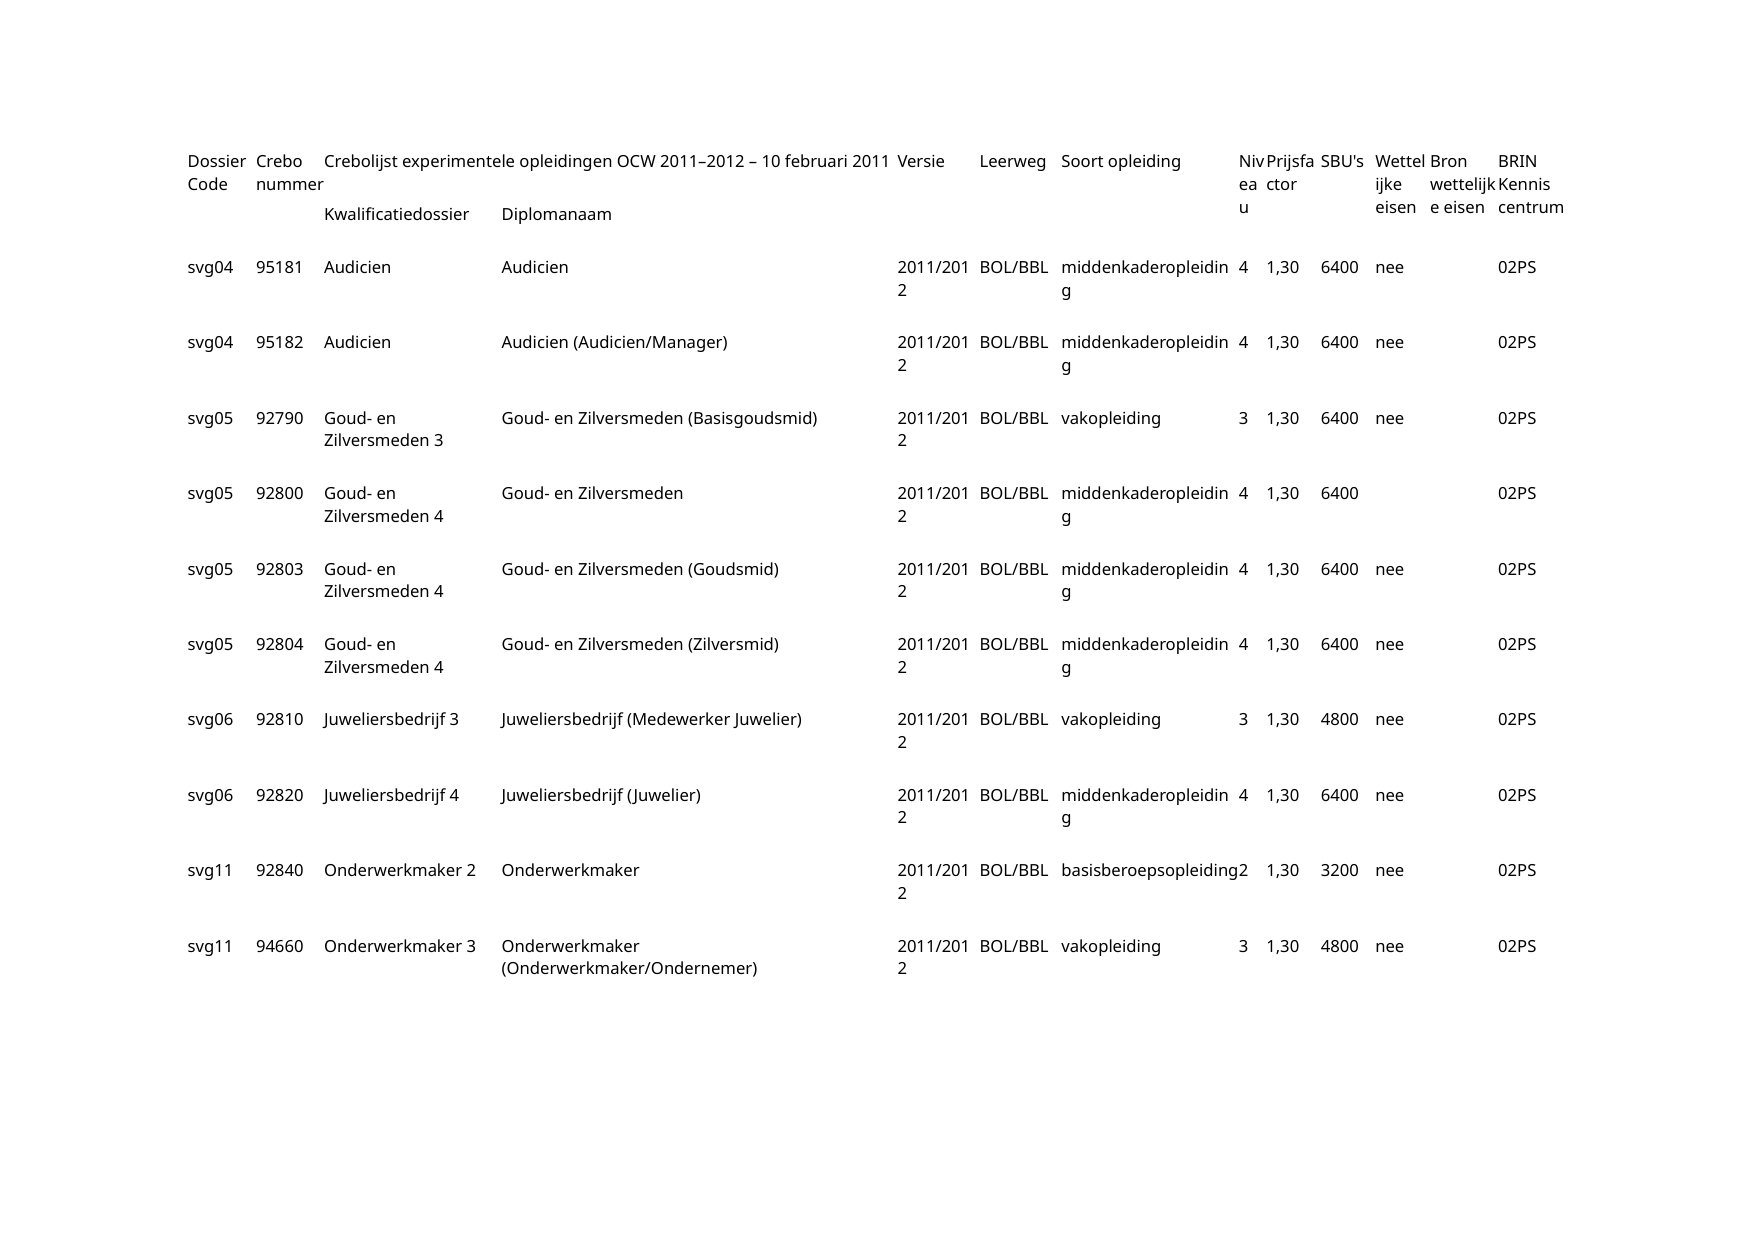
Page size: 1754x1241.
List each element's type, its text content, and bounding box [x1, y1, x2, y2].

table_cell middenkaderopleiding [1061, 255, 1239, 331]
table_cell 6400 [1321, 255, 1375, 331]
table_cell 3 [1239, 934, 1266, 1009]
table_cell 92804 [256, 633, 324, 708]
table_cell 2011/2012 [897, 633, 979, 708]
table_cell 92840 [256, 859, 324, 934]
table_cell svg04 [188, 331, 256, 406]
table_cell 6400 [1321, 557, 1375, 632]
table_cell middenkaderopleiding [1061, 482, 1239, 557]
table_cell 2011/2012 [897, 783, 979, 859]
table_cell [1430, 557, 1498, 632]
table_cell 4800 [1321, 708, 1375, 783]
table_header Wettelijke eisen [1375, 150, 1430, 255]
table_cell svg06 [188, 708, 256, 783]
table_cell nee [1375, 708, 1430, 783]
table_cell [1430, 482, 1498, 557]
table_cell Goud- en Zilversmeden (Zilversmid) [501, 633, 897, 708]
table_cell 02PS [1498, 482, 1566, 557]
table_header Dossier Code [188, 150, 256, 255]
table_cell svg11 [188, 859, 256, 934]
table_cell 1,30 [1266, 633, 1321, 708]
table_cell vakopleiding [1061, 406, 1239, 482]
table_cell middenkaderopleiding [1061, 557, 1239, 632]
table_cell nee [1375, 331, 1430, 406]
table_cell vakopleiding [1061, 934, 1239, 1009]
table_cell 6400 [1321, 633, 1375, 708]
table_cell Goud- en Zilversmeden 4 [324, 633, 501, 708]
table_cell svg04 [188, 255, 256, 331]
table_cell 4 [1239, 633, 1266, 708]
table_cell 2011/2012 [897, 331, 979, 406]
table_cell Goud- en Zilversmeden 3 [324, 406, 501, 482]
table_cell BOL/BBL [979, 557, 1061, 632]
table_cell Diplomanaam [501, 203, 897, 255]
table_cell BOL/BBL [979, 859, 1061, 934]
table_header BRIN Kennis centrum [1498, 150, 1566, 255]
table_cell BOL/BBL [979, 482, 1061, 557]
table_header Versie [897, 150, 979, 255]
table_cell 6400 [1321, 331, 1375, 406]
table_cell BOL/BBL [979, 783, 1061, 859]
table_cell svg05 [188, 633, 256, 708]
table_cell Onderwerkmaker 2 [324, 859, 501, 934]
table_cell middenkaderopleiding [1061, 633, 1239, 708]
table_cell 02PS [1498, 708, 1566, 783]
table_cell 1,30 [1266, 255, 1321, 331]
table_cell [1430, 859, 1498, 934]
table_cell 1,30 [1266, 859, 1321, 934]
table_cell 2011/2012 [897, 859, 979, 934]
table_cell BOL/BBL [979, 331, 1061, 406]
table_cell 4 [1239, 482, 1266, 557]
table_cell 2011/2012 [897, 934, 979, 1009]
table_cell 4 [1239, 331, 1266, 406]
table_cell 2011/2012 [897, 557, 979, 632]
table_cell BOL/BBL [979, 708, 1061, 783]
table_cell 1,30 [1266, 708, 1321, 783]
table_cell svg06 [188, 783, 256, 859]
table_cell Onderwerkmaker (Onderwerkmaker/Ondernemer) [501, 934, 897, 1009]
table_cell Onderwerkmaker [501, 859, 897, 934]
table_cell BOL/BBL [979, 934, 1061, 1009]
table_cell 4 [1239, 783, 1266, 859]
table_cell [1430, 331, 1498, 406]
table_cell 2 [1239, 859, 1266, 934]
table_cell svg05 [188, 557, 256, 632]
table_cell svg11 [188, 934, 256, 1009]
table_cell 1,30 [1266, 482, 1321, 557]
table_cell 2011/2012 [897, 482, 979, 557]
table_header Bron wettelijke eisen [1430, 150, 1498, 255]
table_cell 6400 [1321, 406, 1375, 482]
table_cell 1,30 [1266, 557, 1321, 632]
table_cell 2011/2012 [897, 406, 979, 482]
table_cell BOL/BBL [979, 406, 1061, 482]
table_cell 95181 [256, 255, 324, 331]
table_cell 92790 [256, 406, 324, 482]
table_cell nee [1375, 406, 1430, 482]
table_cell nee [1375, 783, 1430, 859]
table_header Soort opleiding [1061, 150, 1239, 255]
table_cell 02PS [1498, 633, 1566, 708]
table_cell Audicien (Audicien/Manager) [501, 331, 897, 406]
table_cell Juweliersbedrijf (Medewerker Juwelier) [501, 708, 897, 783]
table_cell 02PS [1498, 783, 1566, 859]
table_cell BOL/BBL [979, 633, 1061, 708]
table_cell basisberoepsopleiding [1061, 859, 1239, 934]
table_cell svg05 [188, 482, 256, 557]
table_cell 94660 [256, 934, 324, 1009]
table_cell vakopleiding [1061, 708, 1239, 783]
table_header Leerweg [979, 150, 1061, 255]
table_cell 3 [1239, 406, 1266, 482]
table_cell Audicien [324, 255, 501, 331]
table_cell 6400 [1321, 783, 1375, 859]
table_header SBU's [1321, 150, 1375, 255]
table_cell middenkaderopleiding [1061, 783, 1239, 859]
table_cell 92803 [256, 557, 324, 632]
table_cell 3200 [1321, 859, 1375, 934]
table_cell BOL/BBL [979, 255, 1061, 331]
table_header Prijsfactor [1266, 150, 1321, 255]
table_cell svg05 [188, 406, 256, 482]
table_header Crebo nummer [256, 150, 324, 255]
table_cell 02PS [1498, 406, 1566, 482]
table_cell 4 [1239, 255, 1266, 331]
table_cell 95182 [256, 331, 324, 406]
table_cell Audicien [501, 255, 897, 331]
table_cell 1,30 [1266, 783, 1321, 859]
table_cell Juweliersbedrijf (Juwelier) [501, 783, 897, 859]
table_cell 02PS [1498, 331, 1566, 406]
table_cell Audicien [324, 331, 501, 406]
table_cell 92800 [256, 482, 324, 557]
table_cell 92820 [256, 783, 324, 859]
table_cell [1430, 708, 1498, 783]
table_cell Juweliersbedrijf 4 [324, 783, 501, 859]
table_cell Goud- en Zilversmeden [501, 482, 897, 557]
table_cell 02PS [1498, 557, 1566, 632]
table_cell middenkaderopleiding [1061, 331, 1239, 406]
table_cell 02PS [1498, 255, 1566, 331]
table_cell [1430, 255, 1498, 331]
table_header Niveau [1239, 150, 1266, 255]
table_header Crebolijst experimentele opleidingen OCW 2011–2012 – 10 februari 2011 [324, 150, 897, 203]
table_cell [1430, 934, 1498, 1009]
table_cell nee [1375, 557, 1430, 632]
table_cell 4 [1239, 557, 1266, 632]
table_cell nee [1375, 633, 1430, 708]
table_cell 3 [1239, 708, 1266, 783]
table_cell 2 [1239, 865, 1245, 874]
table_cell 02PS [1498, 859, 1566, 934]
table_cell 1,30 [1266, 331, 1321, 406]
table_cell Juweliersbedrijf 3 [324, 708, 501, 783]
table_cell Goud- en Zilversmeden 4 [324, 482, 501, 557]
table_cell [1430, 783, 1498, 859]
table_cell Goud- en Zilversmeden 4 [324, 557, 501, 632]
table_cell [1430, 633, 1498, 708]
table_cell [1375, 482, 1430, 557]
table_cell [1430, 406, 1498, 482]
table_cell 1,30 [1266, 406, 1321, 482]
table_cell 2011/2012 [897, 708, 979, 783]
table_cell 1,30 [1266, 934, 1321, 1009]
table_cell 6400 [1321, 482, 1375, 557]
table_cell nee [1375, 255, 1430, 331]
table_cell nee [1375, 934, 1430, 1009]
table_cell nee [1375, 859, 1430, 934]
table_cell 02PS [1498, 934, 1566, 1009]
table_cell 92810 [256, 708, 324, 783]
table_cell Onderwerkmaker 3 [324, 934, 501, 1009]
table_cell Goud- en Zilversmeden (Basisgoudsmid) [501, 406, 897, 482]
table_cell 4800 [1321, 934, 1375, 1009]
table_cell Kwalificatiedossier [324, 203, 501, 255]
table_cell 2011/2012 [897, 255, 979, 331]
table_cell Goud- en Zilversmeden (Goudsmid) [501, 557, 897, 632]
